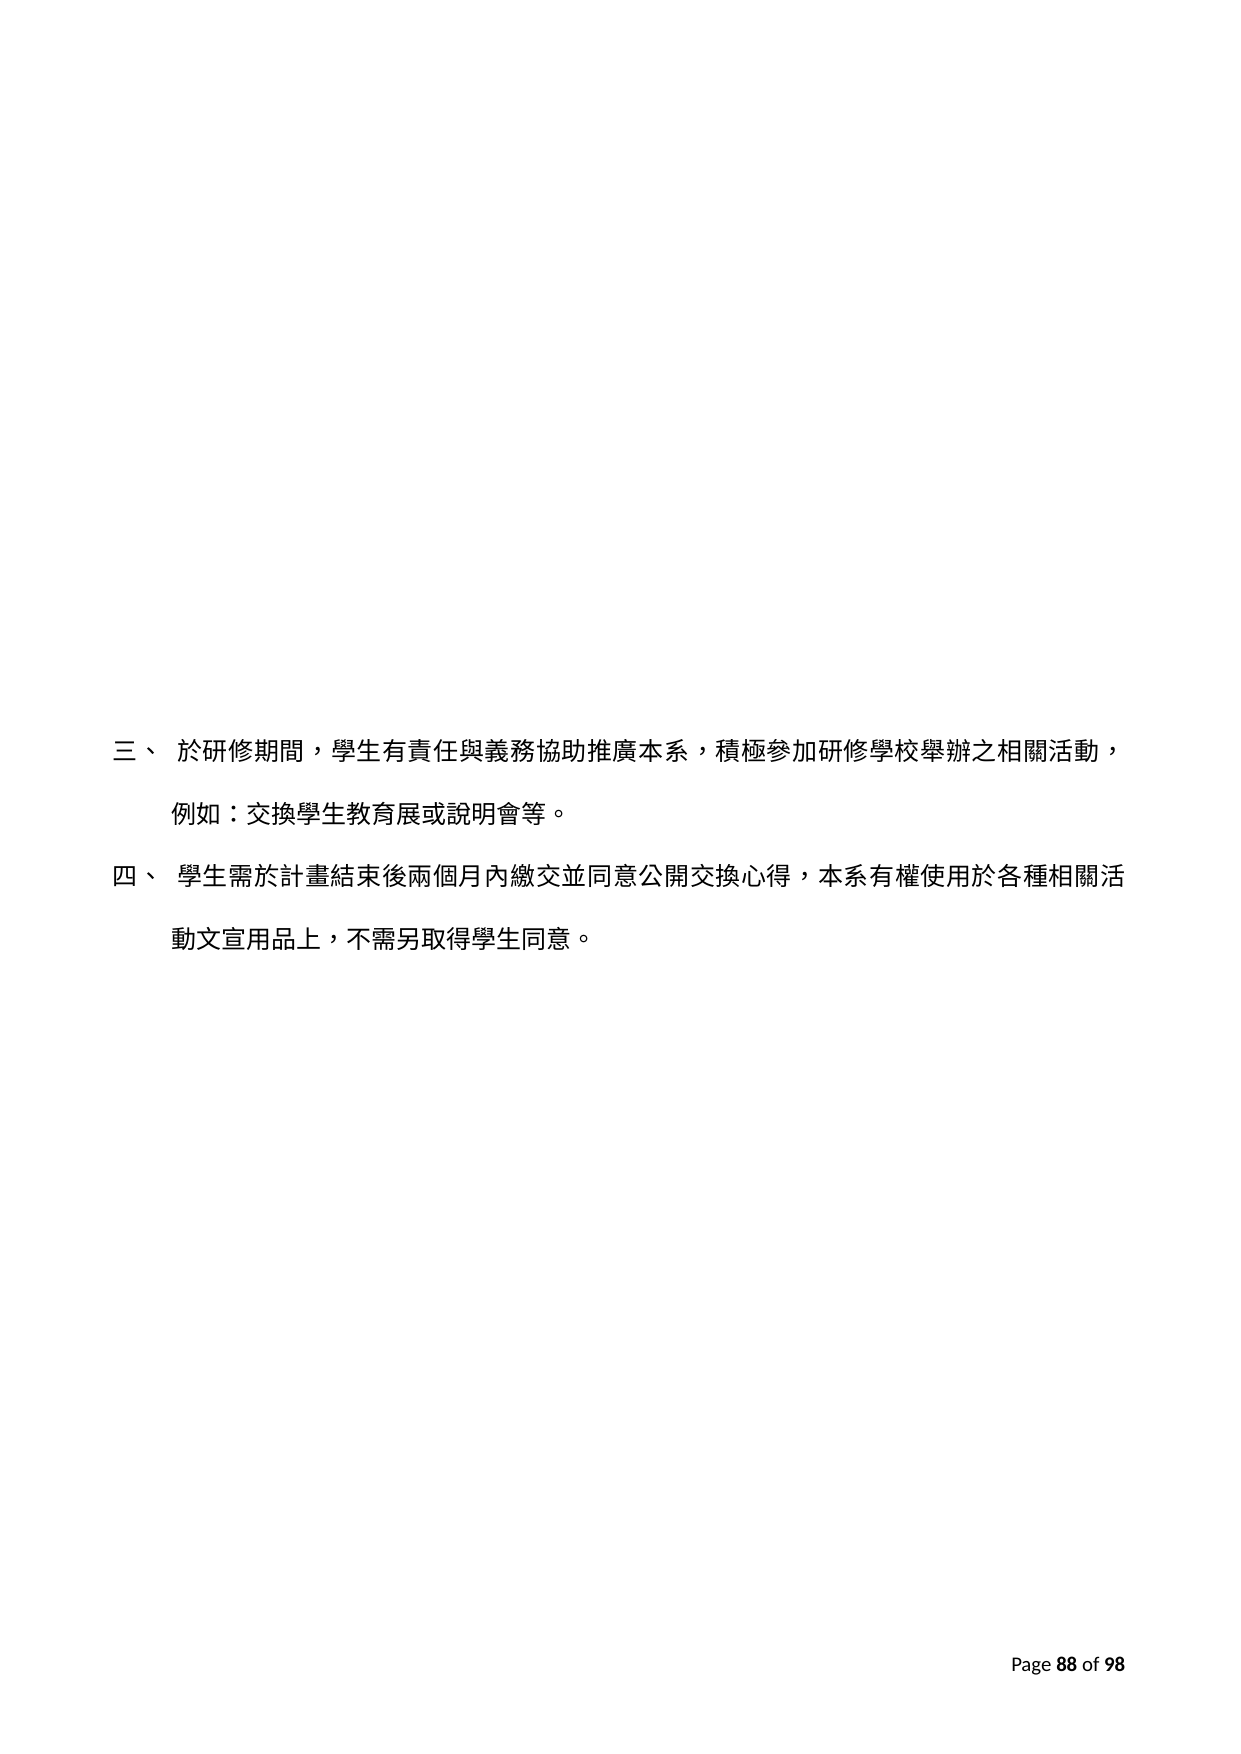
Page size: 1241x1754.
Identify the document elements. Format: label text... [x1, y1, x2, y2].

text 四、 學生需於計畫結束後兩個月內繳交並同意公開交換心得，本系有權使用於各種相關活動文宣用品上，不需另取得學生同意。 [113, 833, 1125, 958]
text 三、 於研修期間，學生有責任與義務協助推廣本系，積極參加研修學校舉辦之相關活動，例如：交換學生教育展或說明會等。 [113, 708, 1125, 833]
